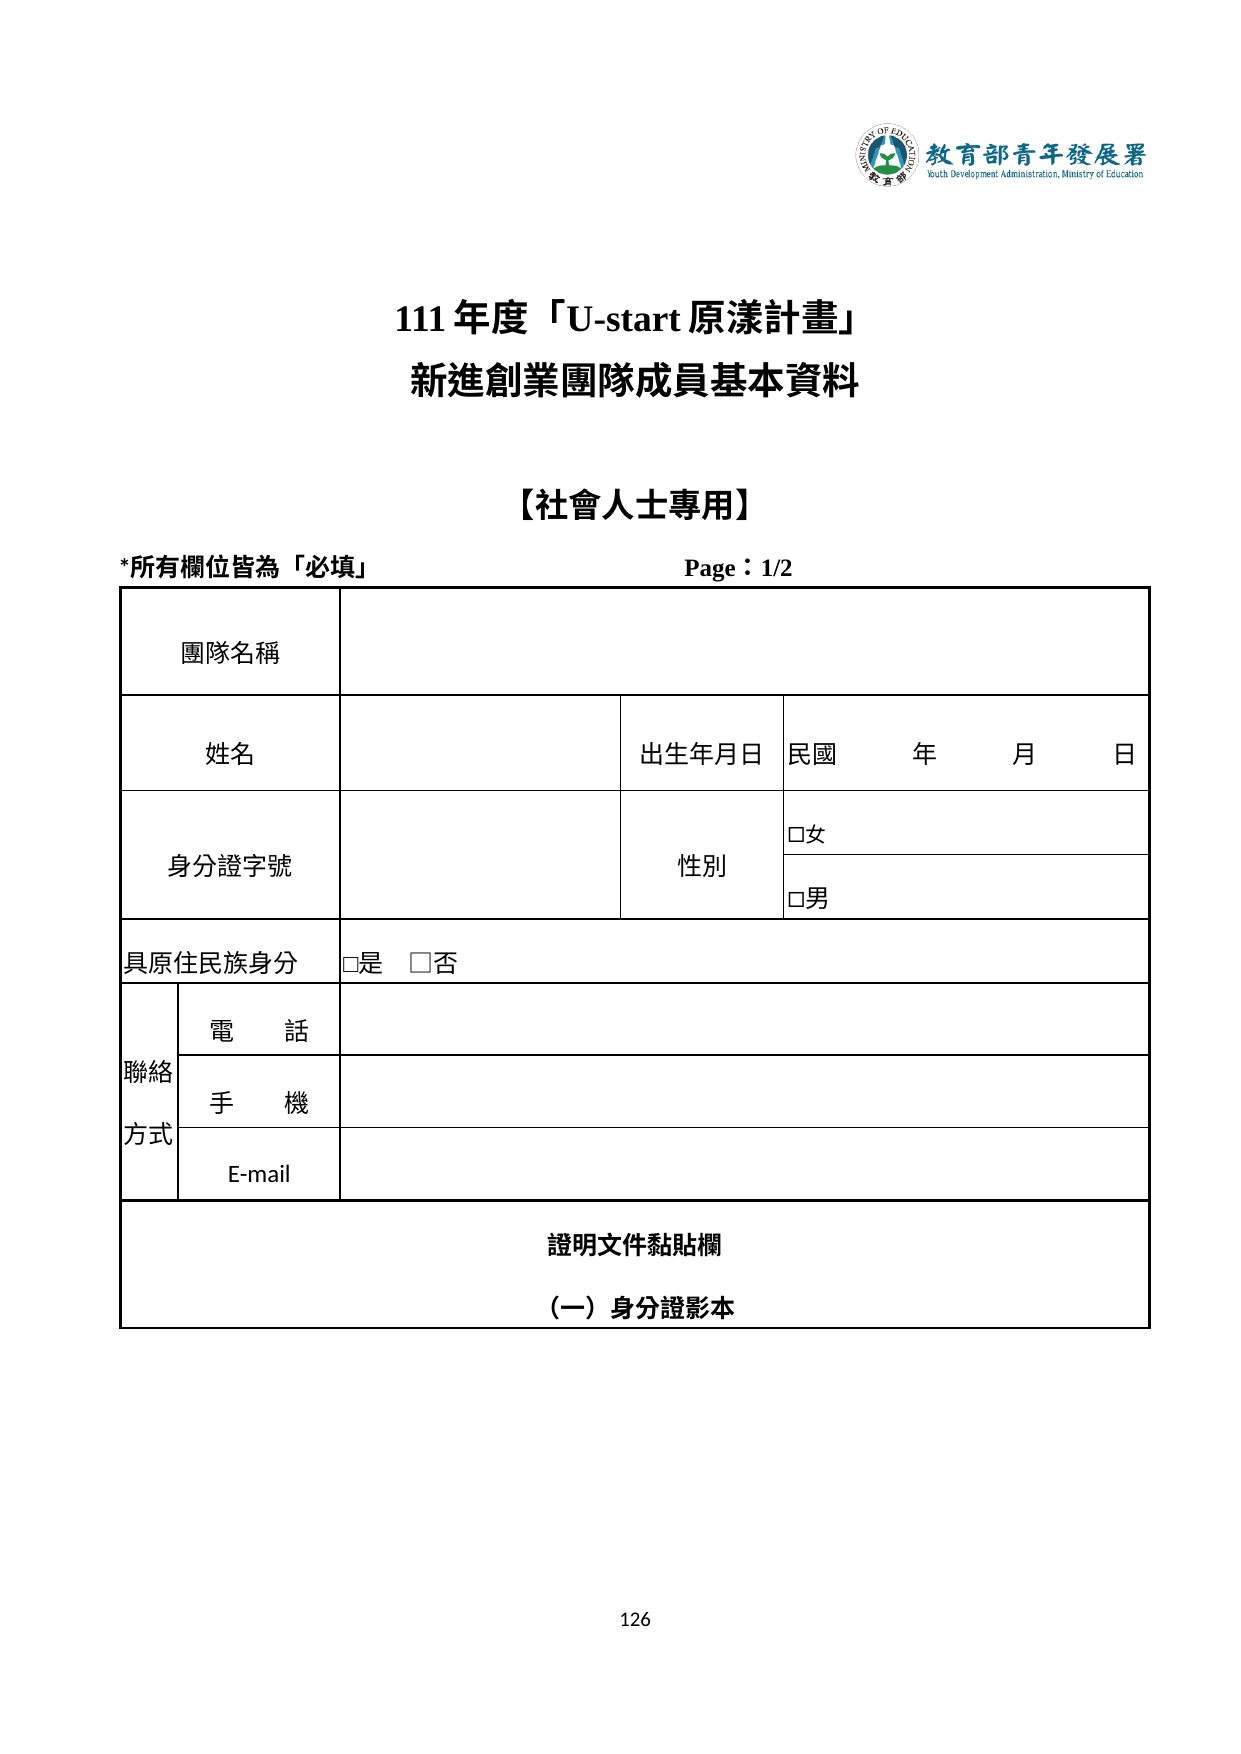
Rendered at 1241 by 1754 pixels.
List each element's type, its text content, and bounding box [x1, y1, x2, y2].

table_cell □是 □否 [341, 920, 1148, 982]
table_cell 身分證字號 [122, 791, 339, 918]
table_cell 手 機 [179, 1056, 339, 1127]
text 新進創業團隊成員基本資料 [118, 336, 1152, 399]
table_cell E-mail [179, 1128, 339, 1199]
table_cell [341, 791, 620, 918]
table_cell 性別 [621, 791, 783, 918]
text 【社會人士專用】 [118, 461, 1152, 524]
table_cell [341, 984, 1148, 1054]
table_cell [341, 1128, 1148, 1199]
table_cell 具原住民族身分 [122, 920, 339, 982]
text 111年度「U-start原漾計畫」 [118, 274, 1152, 336]
table_cell 民國 年 月 日 [784, 696, 1148, 790]
table_cell [341, 696, 620, 790]
table_cell 男 [784, 855, 1148, 918]
table_cell 電 話 [179, 984, 339, 1054]
table_header 團隊名稱 [122, 589, 339, 694]
table_cell 出生年月日 [621, 696, 783, 790]
table_cell 聯絡方式 [122, 984, 177, 1199]
table_cell [341, 1056, 1148, 1127]
table_cell 證明文件黏貼欄 （一）身分證影本 [122, 1202, 1148, 1327]
table_header [341, 589, 1148, 694]
text *所有欄位皆為「必填」 Page：1/2 [118, 524, 1152, 586]
table_cell 女 [784, 791, 1148, 854]
table_cell 姓名 [122, 696, 339, 790]
